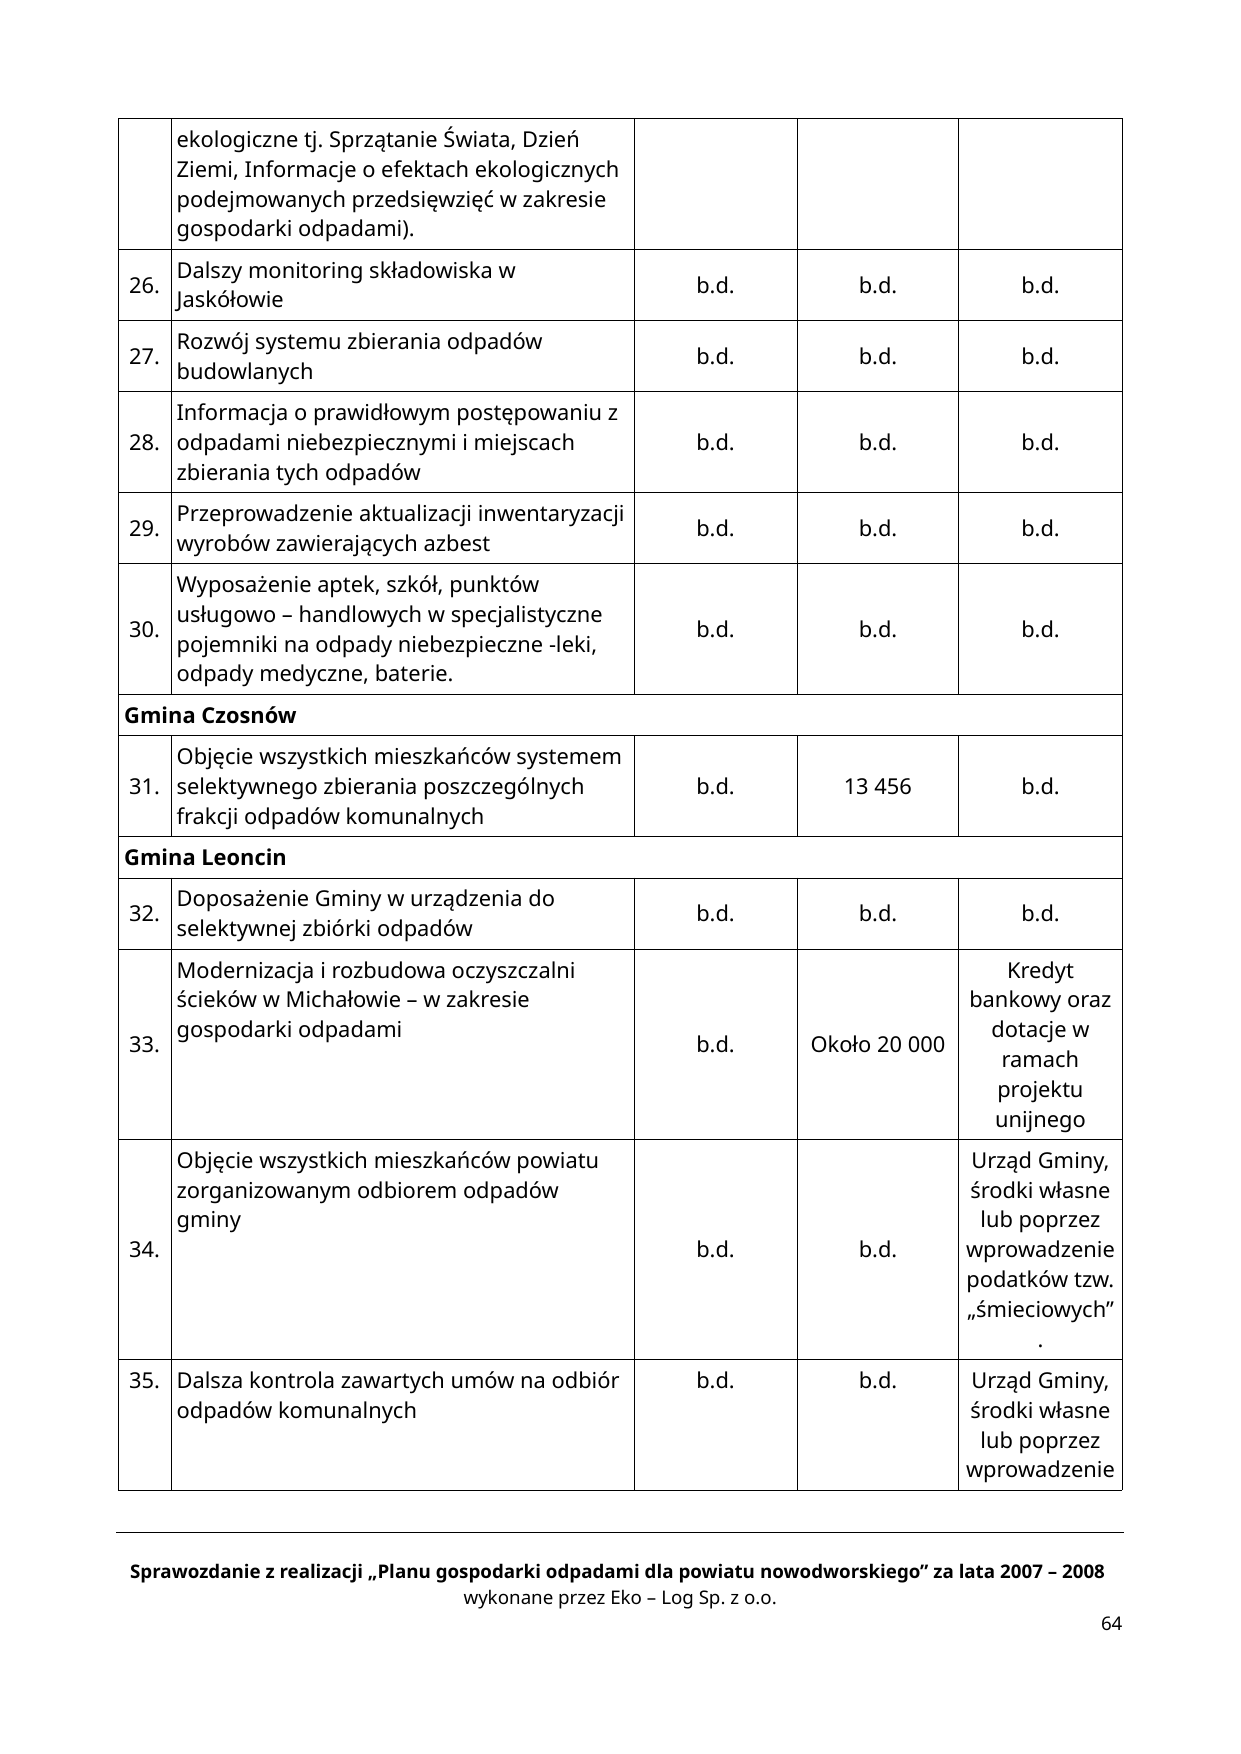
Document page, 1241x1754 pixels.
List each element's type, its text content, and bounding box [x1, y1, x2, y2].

table_cell 28. [119, 392, 171, 492]
table_cell b.d. [798, 1140, 958, 1359]
table_cell Kredyt bankowy oraz dotacje w ramach projektu unijnego [959, 950, 1122, 1139]
table_cell b.d. [959, 736, 1122, 836]
table_cell b.d. [798, 564, 958, 694]
table_cell b.d. [635, 879, 797, 949]
table_cell 26. [119, 250, 171, 320]
table_cell Informacja o prawidłowym postępowaniu z odpadami niebezpiecznymi i miejscach zbierania tych odpadów [172, 392, 634, 492]
table_cell b.d. [798, 879, 958, 949]
table_cell 35. [119, 1360, 171, 1490]
table_cell b.d. [635, 736, 797, 836]
table_cell Urząd Gminy, środki własne lub poprzez wprowadzenie podatków tzw. „śmieciowych”. [959, 1140, 1122, 1359]
table_cell 27. [119, 321, 171, 391]
table_cell b.d. [798, 493, 958, 563]
table_cell b.d. [635, 1360, 797, 1490]
table_cell b.d. [635, 321, 797, 391]
table_cell b.d. [798, 1360, 958, 1490]
table_cell 34. [119, 1140, 171, 1359]
table_cell Gmina Leoncin [119, 837, 1122, 878]
table_cell b.d. [635, 1140, 797, 1359]
table_cell [798, 119, 958, 249]
table_cell b.d. [798, 321, 958, 391]
table_cell Gmina Czosnów [119, 695, 1122, 735]
table_cell b.d. [635, 392, 797, 492]
table_cell [119, 119, 171, 249]
table_cell Objęcie wszystkich mieszkańców systemem selektywnego zbierania poszczególnych frakcji odpadów komunalnych [172, 736, 634, 836]
table_cell Wyposażenie aptek, szkół, punktów usługowo – handlowych w specjalistyczne pojemniki na odpady niebezpieczne -leki, odpady medyczne, baterie. [172, 564, 634, 694]
table_cell 31. [119, 736, 171, 836]
table_cell b.d. [959, 321, 1122, 391]
table_cell Przeprowadzenie aktualizacji inwentaryzacji wyrobów zawierających azbest [172, 493, 634, 563]
table_cell Około 20 000 [798, 950, 958, 1139]
table_cell b.d. [959, 564, 1122, 694]
table_cell b.d. [635, 493, 797, 563]
table_cell Modernizacja i rozbudowa oczyszczalni ścieków w Michałowie – w zakresie gospodarki odpadami [172, 950, 634, 1139]
table_cell b.d. [959, 879, 1122, 949]
table_cell b.d. [798, 392, 958, 492]
table_cell Urząd Gminy, środki własne lub poprzez wprowadzenie [959, 1360, 1122, 1490]
table_cell 32. [119, 879, 171, 949]
table_cell [635, 119, 797, 249]
table_cell b.d. [635, 250, 797, 320]
table_cell Objęcie wszystkich mieszkańców powiatu zorganizowanym odbiorem odpadów gminy [172, 1140, 634, 1359]
table_cell b.d. [959, 493, 1122, 563]
table_cell b.d. [959, 392, 1122, 492]
table_cell 29. [119, 493, 171, 563]
table_cell Doposażenie Gminy w urządzenia do selektywnej zbiórki odpadów [172, 879, 634, 949]
table_cell b.d. [798, 250, 958, 320]
table_cell 30. [119, 564, 171, 694]
table_cell Dalszy monitoring składowiska w Jaskółowie [172, 250, 634, 320]
table_cell [959, 119, 1122, 249]
table_cell 33. [119, 950, 171, 1139]
table_cell Rozwój systemu zbierania odpadów budowlanych [172, 321, 634, 391]
table_cell Dalsza kontrola zawartych umów na odbiór odpadów komunalnych [172, 1360, 634, 1490]
table_cell 13 456 [798, 736, 958, 836]
table_cell b.d. [635, 950, 797, 1139]
table_cell b.d. [959, 250, 1122, 320]
table_cell b.d. [635, 564, 797, 694]
table_cell ekologiczne tj. Sprzątanie Świata, Dzień Ziemi, Informacje o efektach ekologicznych podejmowanych przedsięwzięć w zakresie gospodarki odpadami). [172, 119, 634, 249]
